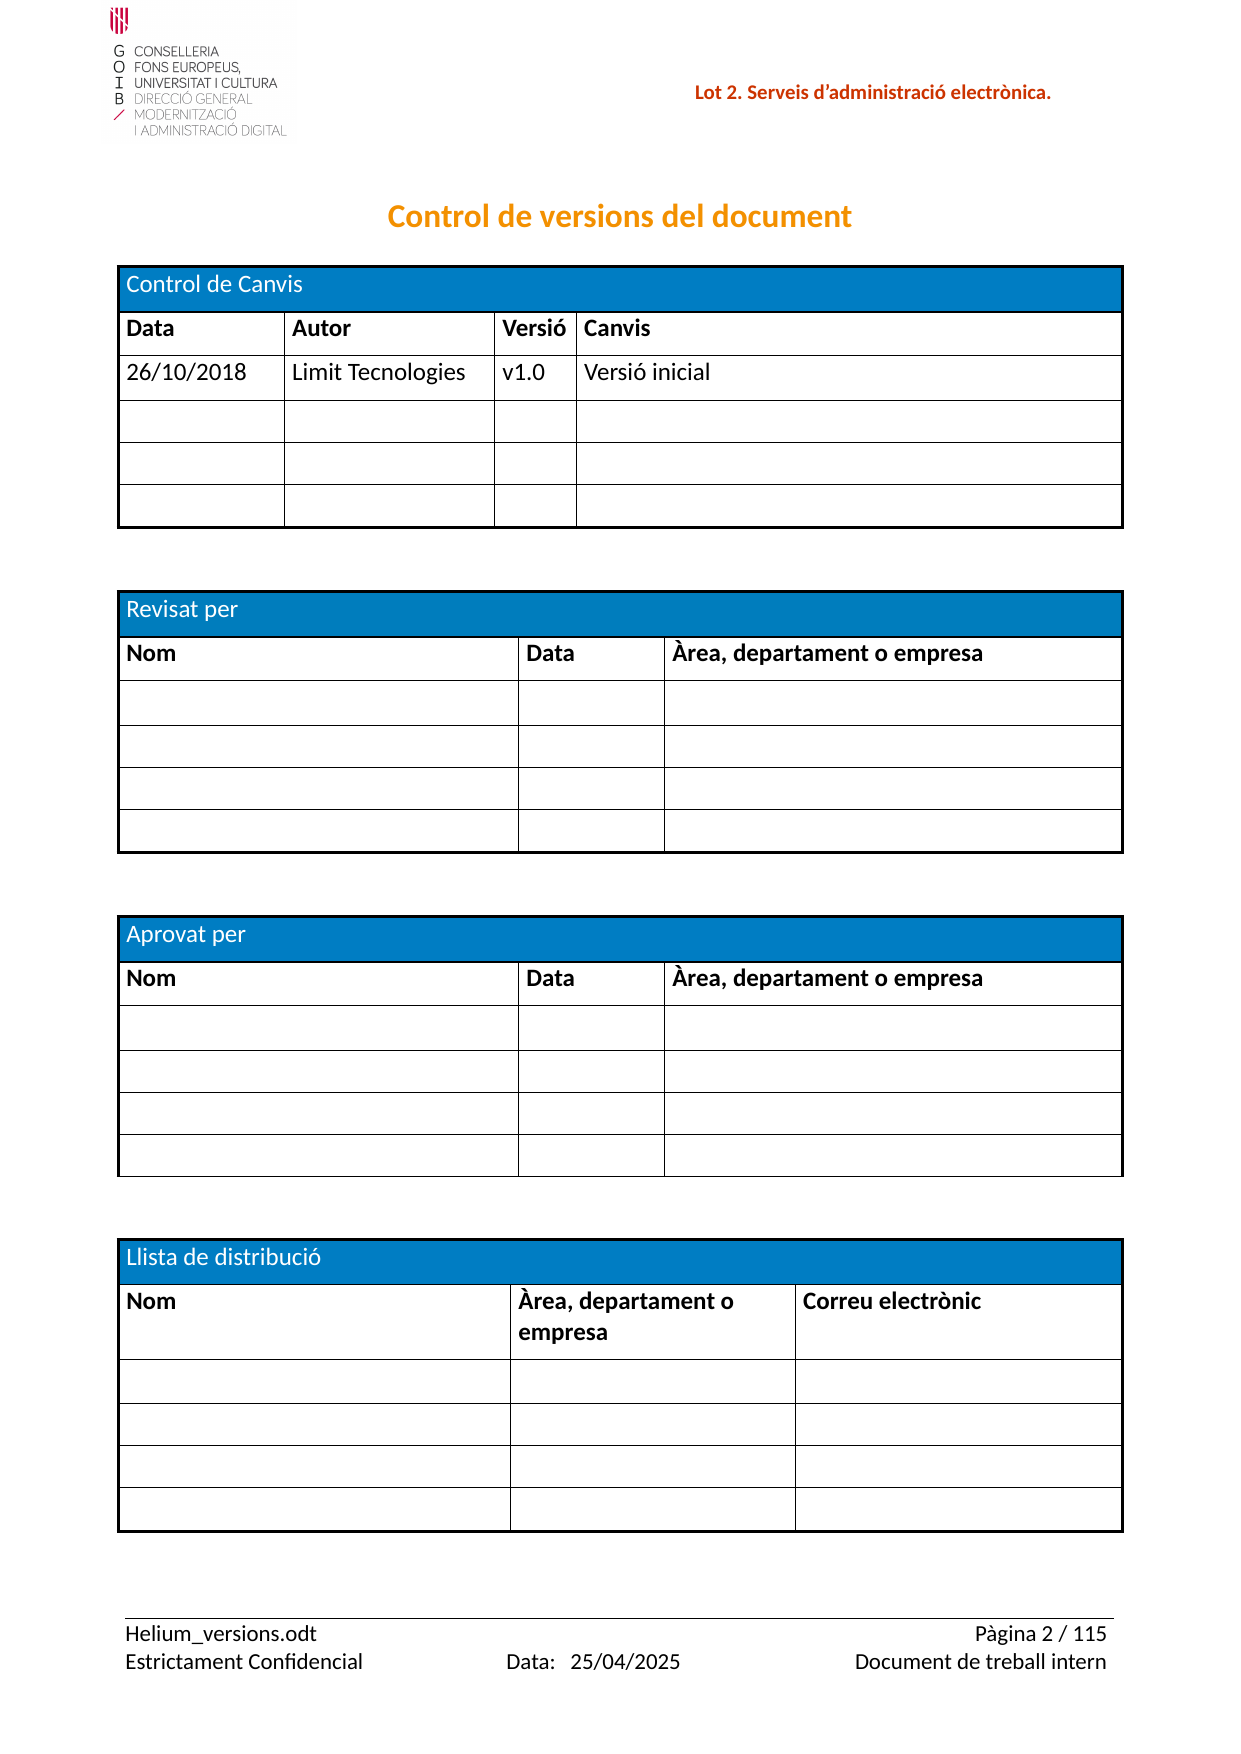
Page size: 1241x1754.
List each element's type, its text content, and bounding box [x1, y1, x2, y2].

table_cell [285, 485, 494, 526]
table_cell [519, 1051, 664, 1092]
table_cell [511, 1488, 795, 1529]
table_cell [519, 1006, 664, 1049]
table_cell Canvis [577, 313, 1121, 355]
table_cell [285, 401, 494, 442]
table_cell Àrea, departament o empresa [665, 638, 1121, 680]
table_cell [665, 1135, 1121, 1176]
table_cell Autor [285, 313, 494, 355]
table_cell Limit Tecnologies [285, 356, 494, 399]
table_cell [120, 1488, 510, 1529]
table_cell [120, 401, 284, 442]
table_cell Nom [120, 1285, 510, 1359]
table_cell Versió [495, 313, 576, 355]
table_cell [577, 485, 1121, 526]
table_cell [120, 1093, 518, 1134]
table_cell [665, 1051, 1121, 1092]
table_cell [519, 681, 664, 724]
picture [100, 0, 297, 144]
table_cell [511, 1360, 795, 1403]
table_cell Data [519, 963, 664, 1005]
table_cell Versió inicial [577, 356, 1121, 399]
table_cell Nom [120, 638, 518, 680]
table_cell [511, 1404, 795, 1445]
table_header Aprovat per [120, 918, 1121, 961]
table_cell [665, 810, 1121, 851]
table_cell [796, 1488, 1121, 1529]
table_cell [665, 681, 1121, 724]
table_cell [120, 1404, 510, 1445]
table_cell [120, 768, 518, 809]
table_cell [120, 1135, 518, 1176]
table_cell [120, 1446, 510, 1487]
table_cell [495, 401, 576, 442]
table_cell Data [120, 313, 284, 355]
table_cell [577, 443, 1121, 484]
table_cell [285, 443, 494, 484]
table_cell Data [519, 638, 664, 680]
table_cell [577, 401, 1121, 442]
table_cell [519, 726, 664, 767]
table_cell [120, 1051, 518, 1092]
table_cell [120, 726, 518, 767]
table_header Revisat per [120, 593, 1121, 636]
table_cell Correu electrònic [796, 1285, 1121, 1359]
table_header Llista de distribució [120, 1241, 1121, 1284]
table_cell [511, 1446, 795, 1487]
table_cell [495, 485, 576, 526]
table_cell [519, 810, 664, 851]
table_cell [665, 1006, 1121, 1049]
subtitle Control de versions del document [118, 195, 1122, 236]
table_cell [120, 443, 284, 484]
table_cell [495, 443, 576, 484]
table_cell v1.0 [495, 356, 576, 399]
table_cell [120, 485, 284, 526]
table_cell [665, 768, 1121, 809]
table_header Control de Canvis [120, 268, 1121, 311]
table_cell [120, 1006, 518, 1049]
table_cell [796, 1360, 1121, 1403]
table_cell [519, 1135, 664, 1176]
table_cell [120, 1360, 510, 1403]
table_cell [120, 810, 518, 851]
table_cell [665, 726, 1121, 767]
table_cell [120, 681, 518, 724]
table_cell [519, 768, 664, 809]
table_cell Àrea, departament o empresa [511, 1285, 795, 1359]
table_cell [665, 1093, 1121, 1134]
table_cell Àrea, departament o empresa [665, 963, 1121, 1005]
table_cell [519, 1093, 664, 1134]
table_cell 26/10/2018 [120, 356, 284, 399]
table_cell Nom [120, 963, 518, 1005]
table_cell [796, 1404, 1121, 1445]
table_cell [796, 1446, 1121, 1487]
